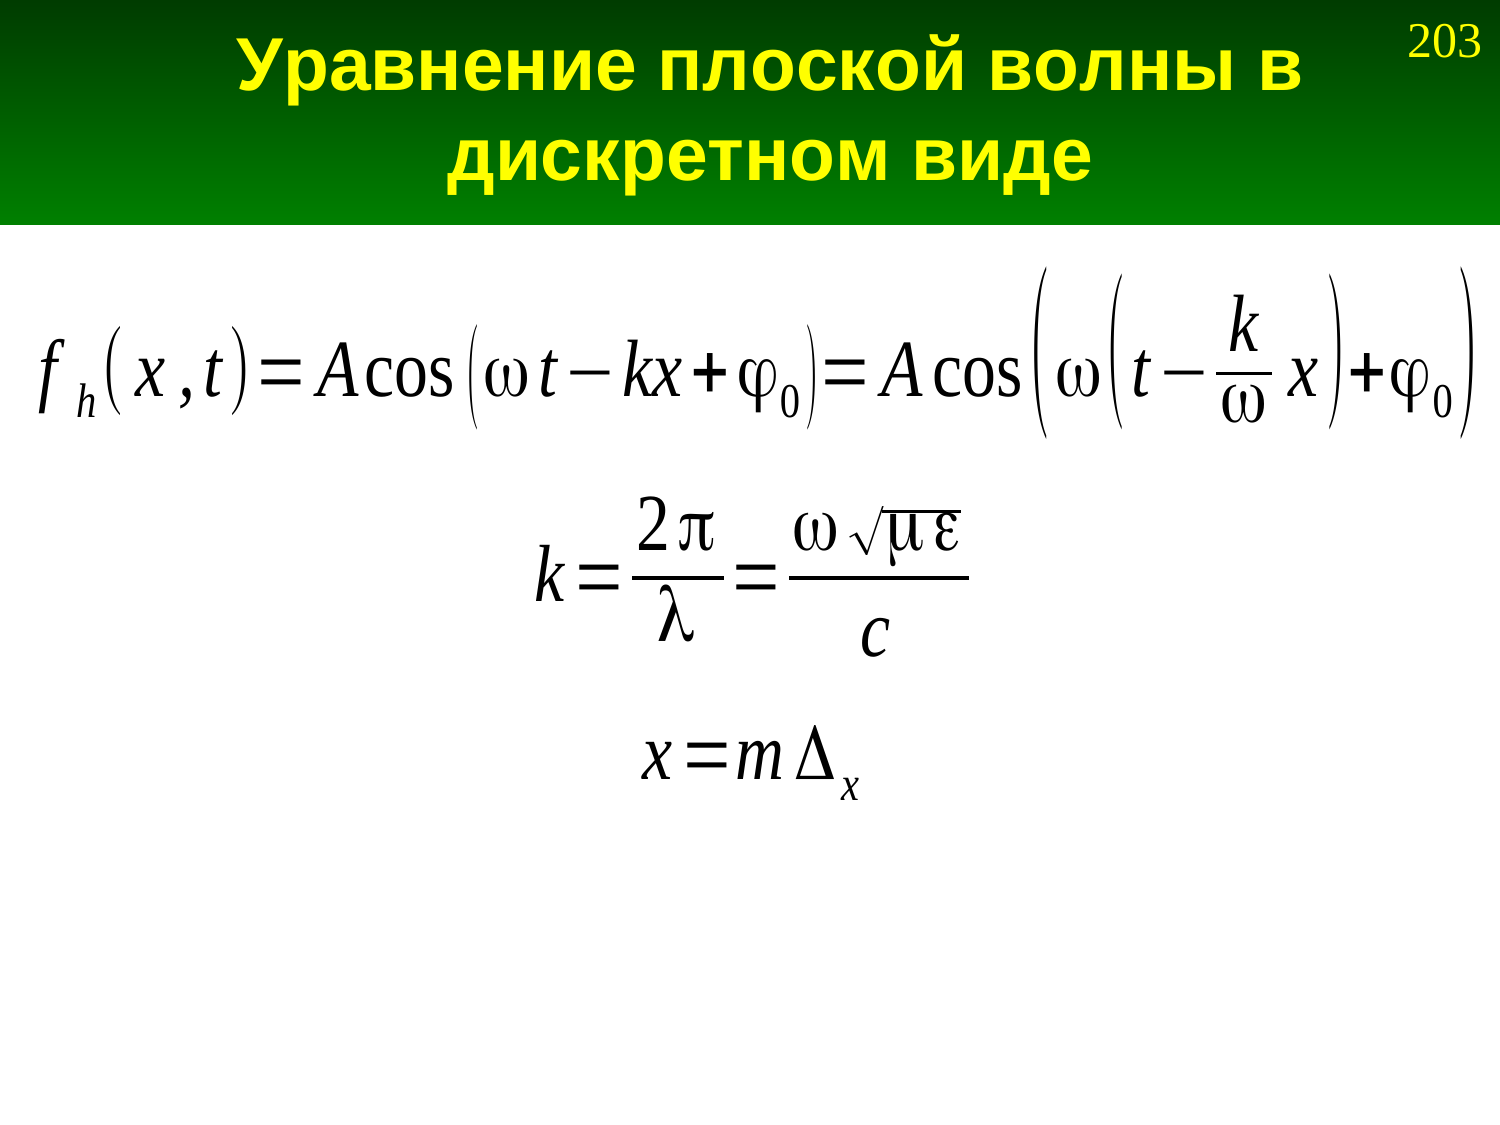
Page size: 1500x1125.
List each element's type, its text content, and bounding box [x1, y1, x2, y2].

chart [513, 479, 987, 674]
title Уравнение плоской волны в дискретном виде [100, 7, 1441, 204]
chart [620, 708, 880, 813]
chart [8, 259, 1496, 442]
